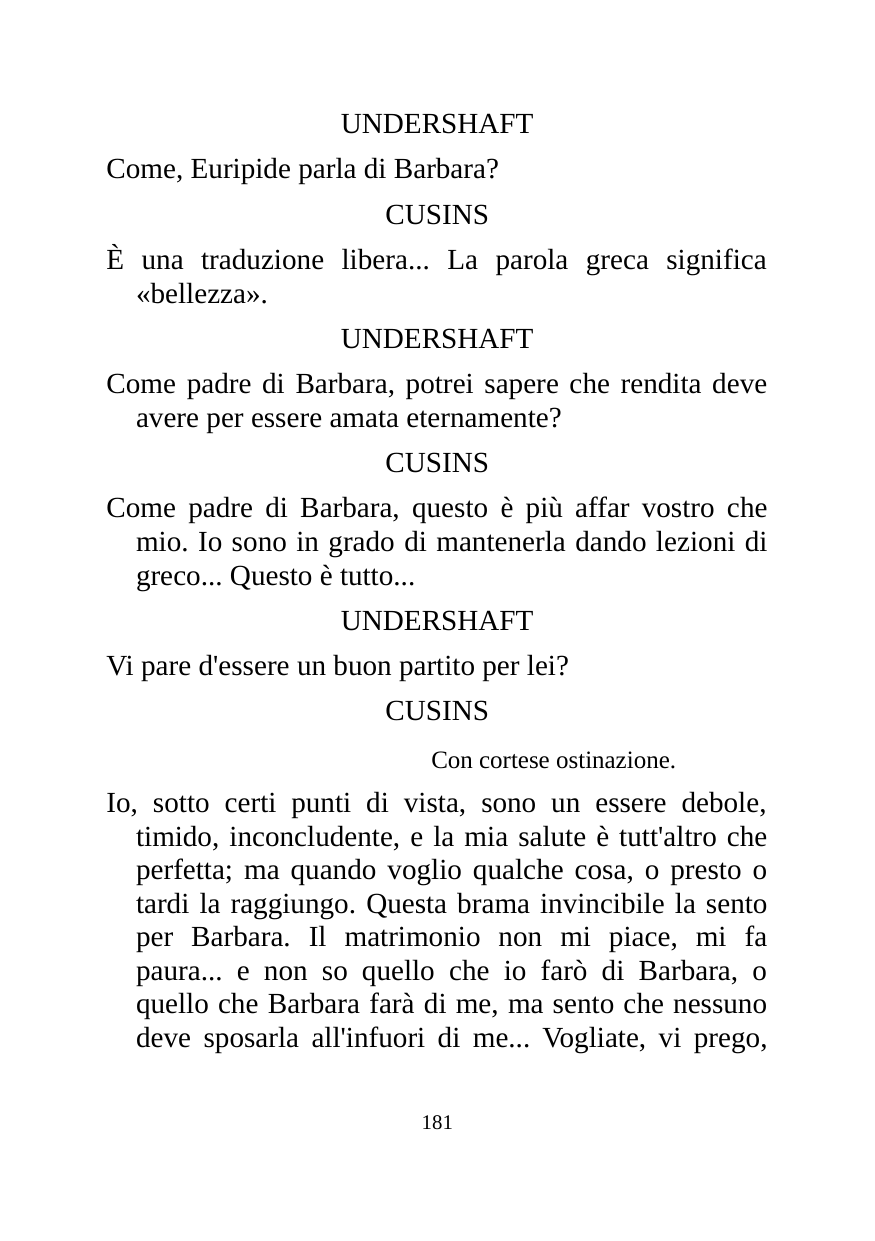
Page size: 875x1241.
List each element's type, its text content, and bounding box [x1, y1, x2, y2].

text Come, Euripide parla di Barbara? [106, 152, 768, 185]
text CUSINS [106, 693, 768, 727]
text Io, sotto certi punti di vista, sono un essere debole, timido, inconcludente, e la mia salute è tutt'altro che perfetta; ma quando voglio qualche cosa, o presto o tardi la raggiungo. Questa brama invincibile la sento per Barbara. Il matrimonio non mi piace, mi fa paura... e non so quello che io farò di Barbara, o quello che Barbara farà di me, ma sento che nessuno deve sposarla all'infuori di me... Vogliate, vi prego, [106, 785, 768, 1054]
text UNDERSHAFT [106, 603, 768, 636]
text CUSINS [106, 197, 768, 230]
text Vi pare d'essere un buon partito per lei? [106, 648, 768, 682]
text Con cortese ostinazione. [431, 745, 768, 773]
text UNDERSHAFT [106, 106, 768, 140]
text È una traduzione libera... La parola greca significa «bellezza». [106, 242, 768, 309]
text UNDERSHAFT [106, 321, 768, 354]
text CUSINS [106, 445, 768, 479]
text Come padre di Barbara, questo è più affar vostro che mio. Io sono in grado di mantenerla dando lezioni di greco... Questo è tutto... [106, 491, 768, 591]
text Come padre di Barbara, potrei sapere che rendita deve avere per essere amata eternamente? [106, 366, 768, 433]
